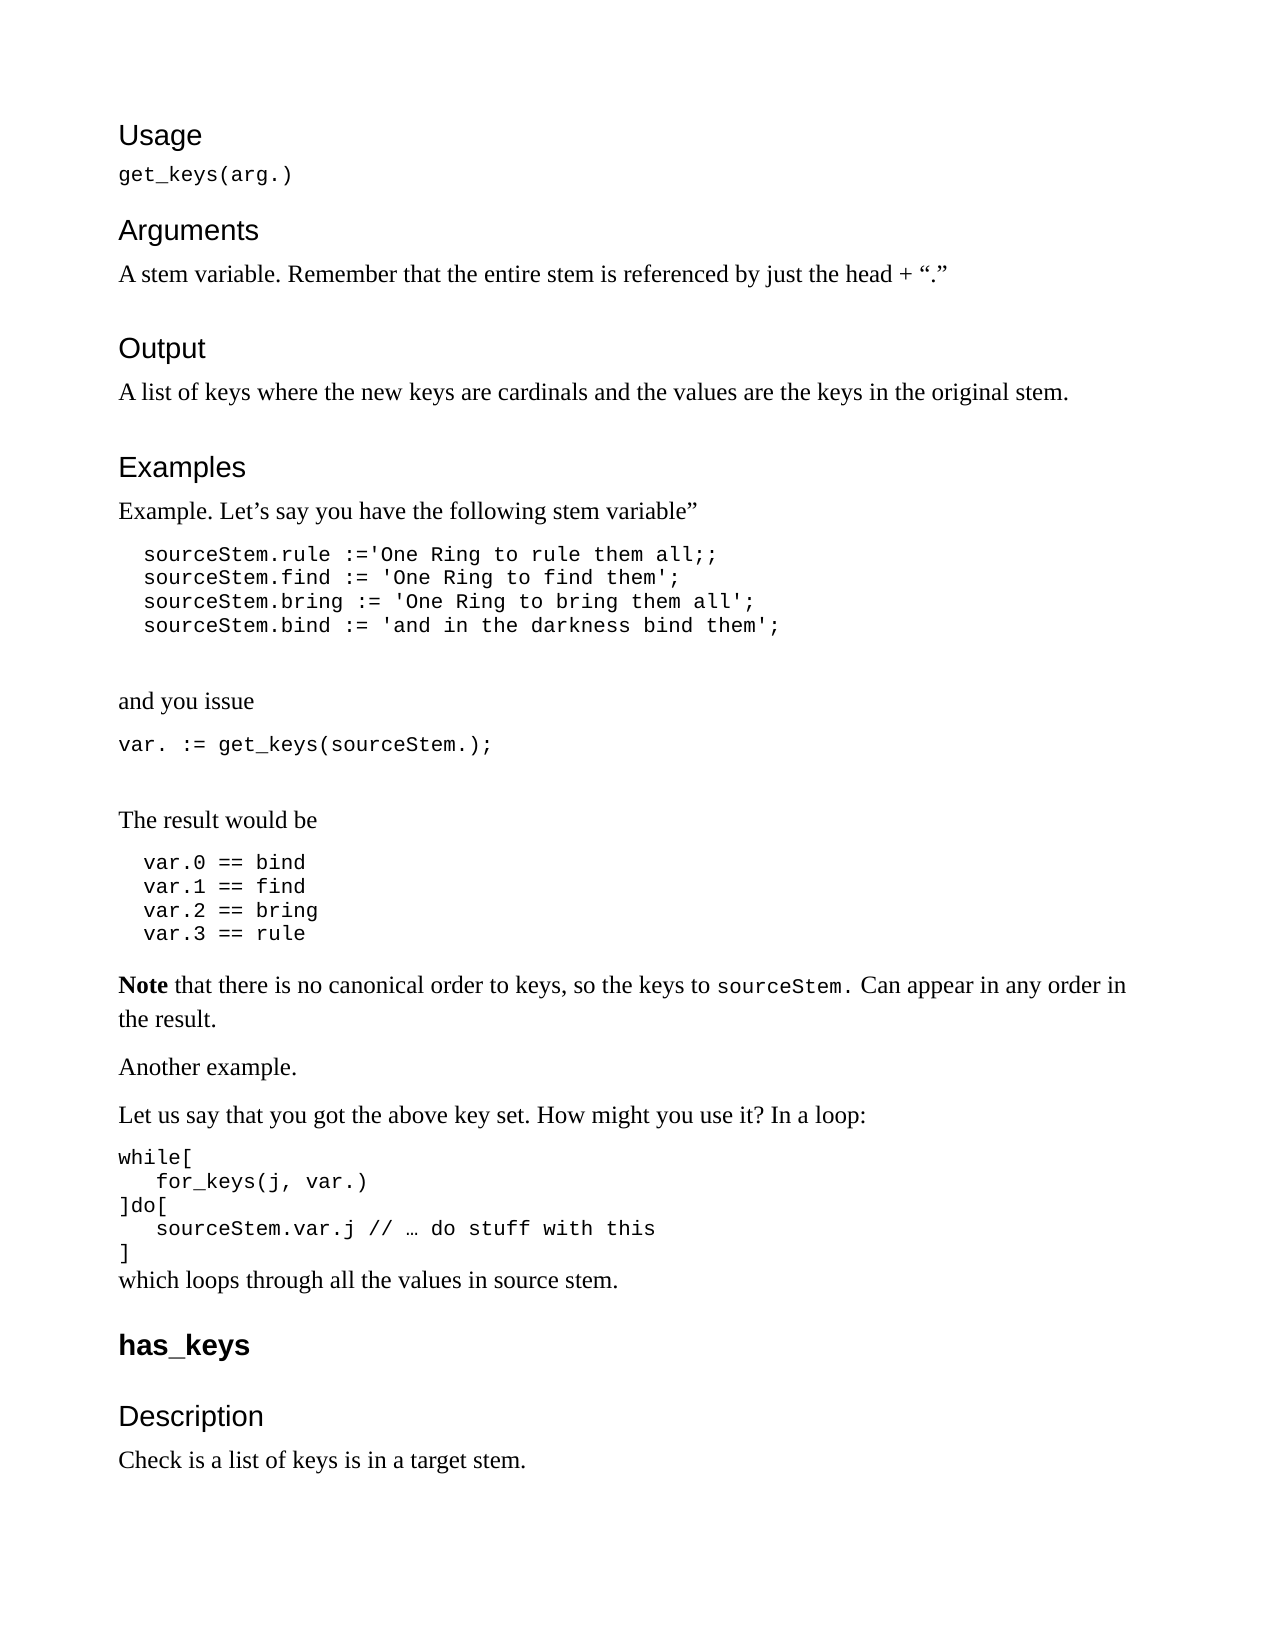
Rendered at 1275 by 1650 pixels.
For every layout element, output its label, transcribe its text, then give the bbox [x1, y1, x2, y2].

text while[ [118, 1147, 1157, 1171]
text ] [118, 1242, 1157, 1266]
subtitle has_keys [118, 1328, 1157, 1361]
text for_keys(j, var.) [118, 1171, 1157, 1194]
text var. := get_keys(sourceStem.); [118, 733, 1157, 757]
subtitle Output [118, 331, 1157, 365]
text A stem variable. Remember that the entire stem is referenced by just the head + “.” [118, 259, 1157, 288]
text and you issue [118, 686, 1157, 715]
text A list of keys where the new keys are cardinals and the values are the keys in the original stem. [118, 377, 1157, 406]
text Note that there is no canonical order to keys, so the keys to sourceStem. Can appear in any order in the result. [118, 971, 1157, 1033]
text Let us say that you got the above key set. How might you use it? In a loop: [118, 1100, 1157, 1128]
text Another example. [118, 1052, 1157, 1081]
subtitle Examples [118, 450, 1157, 484]
text sourceStem.var.j // … do stuff with this [118, 1218, 1157, 1242]
subtitle Arguments [118, 213, 1157, 246]
text sourceStem.find := 'One Ring to find them'; [118, 567, 1157, 591]
text Check is a list of keys is in a target stem. [118, 1445, 1157, 1474]
text The result would be [118, 805, 1157, 833]
subtitle Usage [118, 118, 1157, 152]
text sourceStem.rule :='One Ring to rule them all;; [118, 544, 1157, 567]
text var.3 == rule [118, 923, 1157, 947]
text var.0 == bind [118, 852, 1157, 876]
text var.1 == find [118, 876, 1157, 900]
text Example. Let’s say you have the following stem variable” [118, 496, 1157, 525]
subtitle Description [118, 1399, 1157, 1432]
text sourceStem.bring := 'One Ring to bring them all'; [118, 591, 1157, 615]
text var.2 == bring [118, 900, 1157, 923]
text sourceStem.bind := 'and in the darkness bind them'; [118, 615, 1157, 638]
text which loops through all the values in source stem. [118, 1266, 1157, 1294]
text get_keys(arg.) [118, 164, 1157, 188]
text ]do[ [118, 1194, 1157, 1218]
